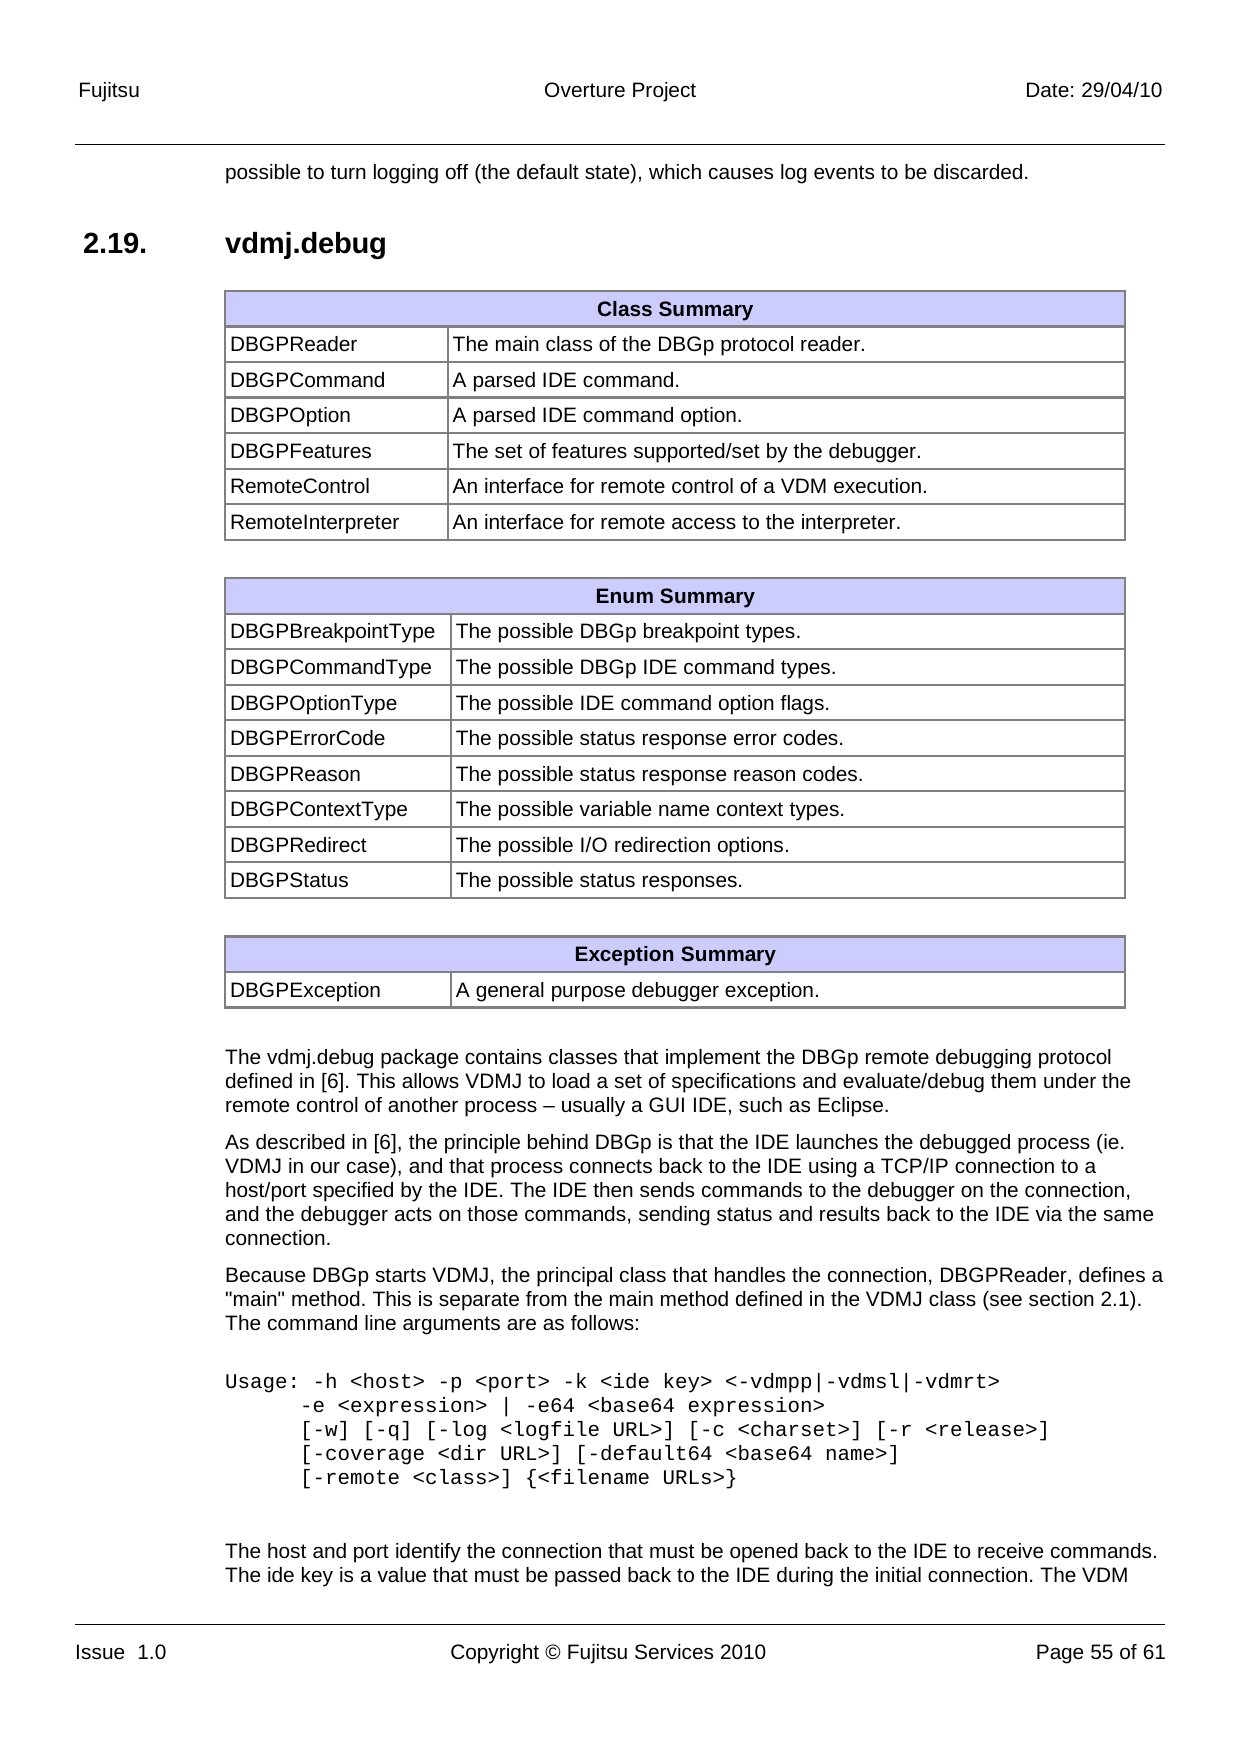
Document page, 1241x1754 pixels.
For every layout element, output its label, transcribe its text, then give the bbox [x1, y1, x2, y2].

table_cell A parsed IDE command option. [449, 399, 1124, 432]
text [-w] [-q] [-log <logfile URL>] [-c <charset>] [-r <release>] [225, 1419, 1165, 1443]
table_header Enum Summary [226, 579, 1124, 613]
table_cell The possible status responses. [452, 863, 1124, 897]
text As described in [6], the principle behind DBGp is that the IDE launches the debugged process (ie. VDMJ in our case), and that process connects back to the IDE using a TCP/IP connection to a host/port specified by the IDE. The IDE then sends commands to the debugger on the connection, and the debugger acts on those commands, sending status and results back to the IDE via the same connection. [225, 1130, 1165, 1250]
text Usage: -h <host> -p <port> -k <ide key> <-vdmpp|-vdmsl|-vdmrt> [225, 1371, 1165, 1395]
table_cell RemoteInterpreter [226, 505, 447, 538]
table_cell The possible IDE command option flags. [452, 686, 1124, 719]
text [-coverage <dir URL>] [-default64 <base64 name>] [225, 1443, 1165, 1467]
table_cell DBGPContextType [226, 792, 450, 826]
table_cell An interface for remote control of a VDM execution. [449, 470, 1124, 503]
table_cell DBGPOptionType [226, 686, 450, 719]
table_cell A parsed IDE command. [449, 363, 1124, 396]
text The host and port identify the connection that must be opened back to the IDE to receive commands. The ide key is a value that must be passed back to the IDE during the initial connection. The VDM [225, 1539, 1165, 1587]
table_cell DBGPCommandType [226, 650, 450, 684]
text The vdmj.debug package contains classes that implement the DBGp remote debugging protocol defined in [6]. This allows VDMJ to load a set of specifications and evaluate/debug them under the remote control of another process – usually a GUI IDE, such as Eclipse. [225, 1045, 1165, 1117]
text [-remote <class>] {<filename URLs>} [225, 1467, 1165, 1491]
table_cell The possible DBGp IDE command types. [452, 650, 1124, 684]
table_cell DBGPFeatures [226, 434, 447, 467]
table_cell DBGPStatus [226, 863, 450, 897]
table_cell The main class of the DBGp protocol reader. [449, 328, 1124, 361]
subtitle vdmj.debug [75, 226, 1165, 260]
table_cell DBGPOption [226, 399, 447, 432]
table_header Exception Summary [226, 938, 1124, 971]
table_cell The set of features supported/set by the debugger. [449, 434, 1124, 467]
table_cell DBGPErrorCode [226, 721, 450, 755]
text possible to turn logging off (the default state), which causes log events to be discarded. [225, 160, 1165, 184]
table_cell DBGPReason [226, 757, 450, 790]
table_cell The possible DBGp breakpoint types. [452, 615, 1124, 648]
table_cell The possible variable name context types. [452, 792, 1124, 826]
table_cell DBGPException [226, 973, 450, 1006]
table_cell A general purpose debugger exception. [452, 973, 1124, 1006]
table_cell The possible status response error codes. [452, 721, 1124, 755]
table_cell DBGPReader [226, 328, 447, 361]
table_cell An interface for remote access to the interpreter. [449, 505, 1124, 538]
table_cell The possible status response reason codes. [452, 757, 1124, 790]
text Because DBGp starts VDMJ, the principal class that handles the connection, DBGPReader, defines a "main" method. This is separate from the main method defined in the VDMJ class (see section 2.1). The command line arguments are as follows: [225, 1263, 1165, 1335]
table_header Class Summary [226, 292, 1124, 325]
table_cell The possible I/O redirection options. [452, 828, 1124, 861]
table_cell DBGPBreakpointType [226, 615, 450, 648]
table_cell RemoteControl [226, 470, 447, 503]
table_cell DBGPCommand [226, 363, 447, 396]
text -e <expression> | -e64 <base64 expression> [225, 1395, 1165, 1419]
table_cell DBGPRedirect [226, 828, 450, 861]
